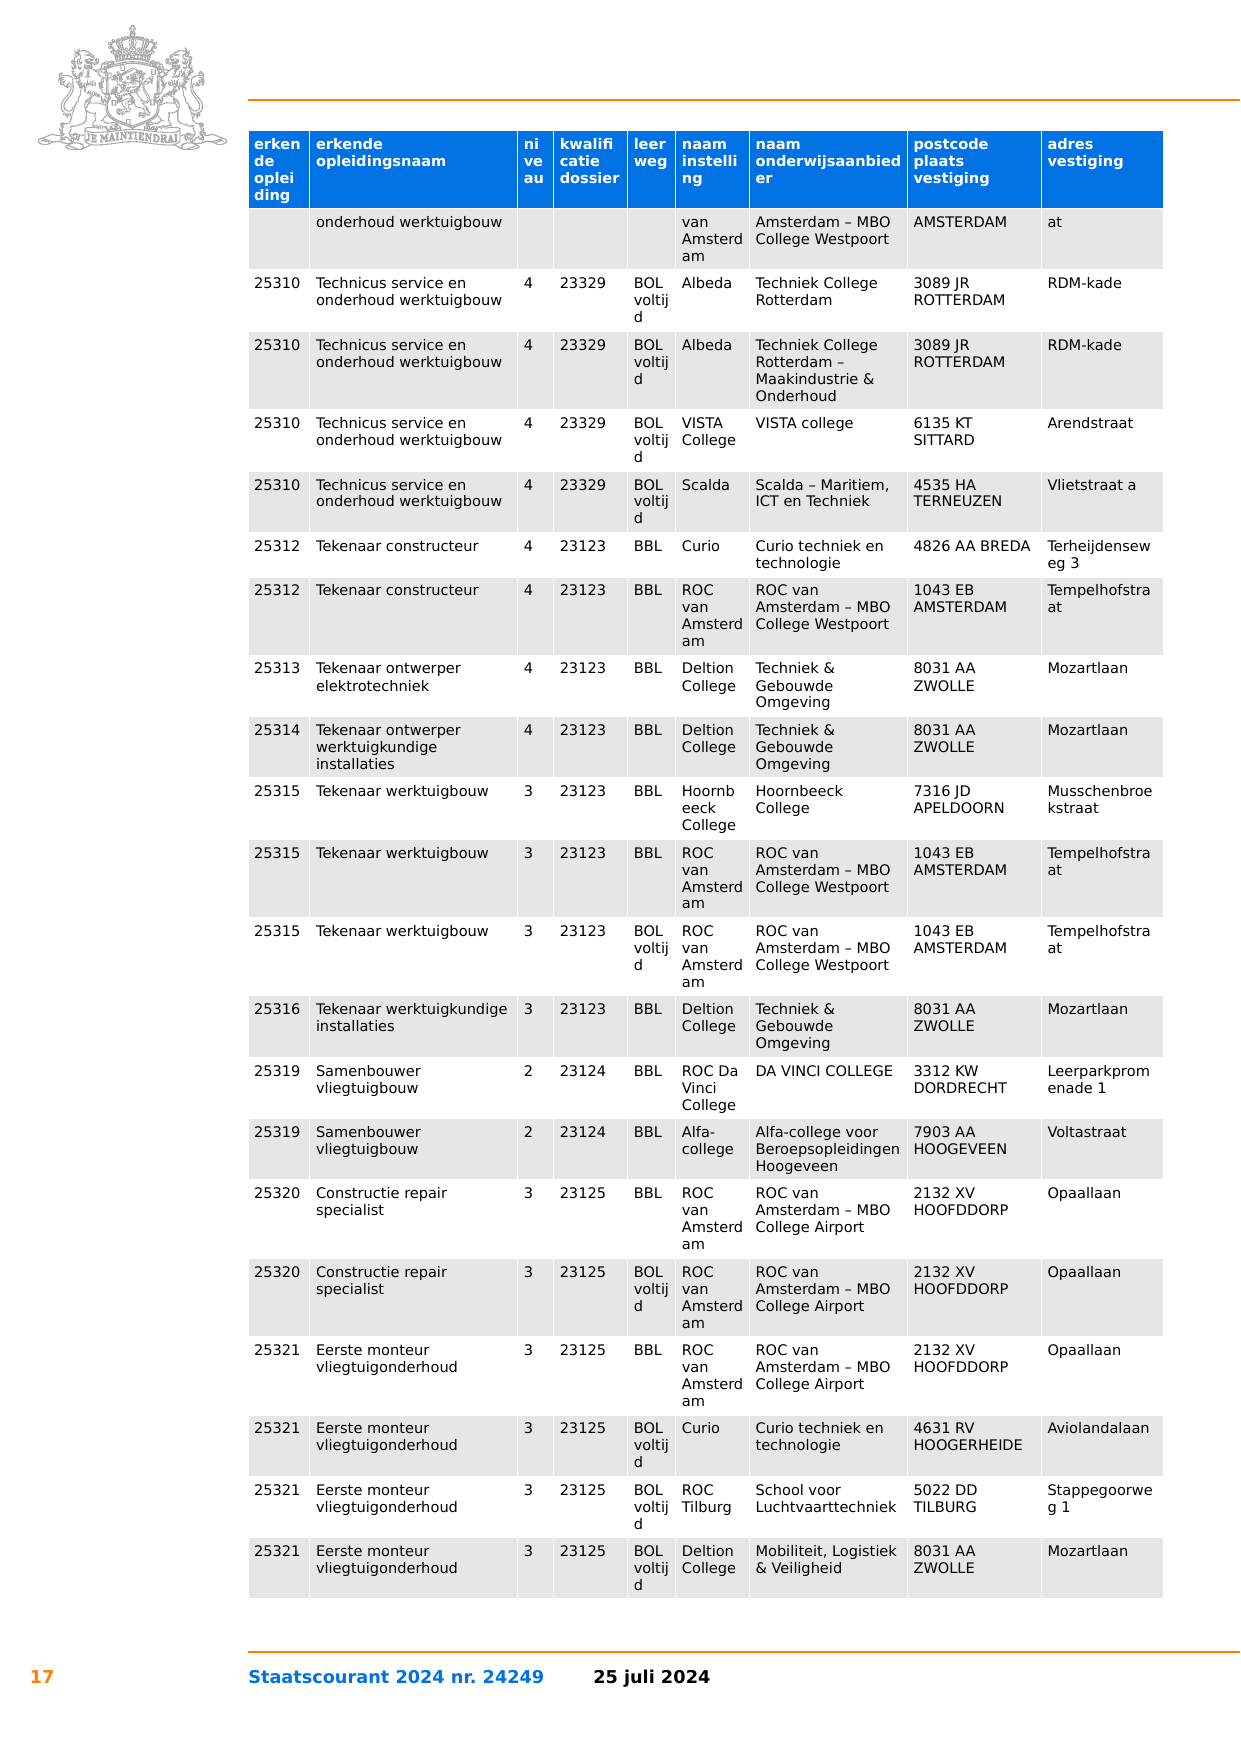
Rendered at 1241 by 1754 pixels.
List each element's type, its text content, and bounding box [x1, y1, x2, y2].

table_cell 23124 [554, 1119, 627, 1179]
table_cell BOL voltijd [628, 472, 675, 532]
table_cell 23329 [554, 271, 627, 331]
table_header naam instelling [676, 131, 749, 208]
table_cell Tekenaar ontwerper werktuigkundige installaties [310, 717, 517, 777]
table_cell 23123 [554, 840, 627, 917]
table_cell Tempelhofstraat [1042, 578, 1163, 655]
table_cell 2132 XV HOOFDDORP [908, 1337, 1041, 1414]
picture [38, 25, 227, 150]
table_cell Tekenaar werktuigbouw [310, 918, 517, 995]
table_cell DA VINCI COLLEGE [750, 1058, 907, 1118]
table_cell Curio techniek en technologie [750, 533, 907, 576]
table_cell 23125 [554, 1181, 627, 1258]
table_header postcode plaats vestiging [908, 131, 1041, 208]
table_cell van Amsterdam [676, 209, 749, 269]
table_cell 2132 XV HOOFDDORP [908, 1259, 1041, 1336]
table_cell Tempelhofstraat [1042, 840, 1163, 917]
table_cell 3 [518, 996, 553, 1057]
table_cell 25316 [249, 996, 309, 1057]
table_cell 3089 JR ROTTERDAM [908, 332, 1041, 409]
table_cell 23123 [554, 779, 627, 839]
table_cell 7316 JD APELDOORN [908, 779, 1041, 839]
table_cell 3089 JR ROTTERDAM [908, 271, 1041, 331]
table_cell Technicus service en onderhoud werktuigbouw [310, 332, 517, 409]
table_cell 25314 [249, 717, 309, 777]
table_cell Constructie repair specialist [310, 1259, 517, 1336]
table_cell Tekenaar constructeur [310, 578, 517, 655]
table_cell BOL voltijd [628, 1416, 675, 1476]
table_cell 4826 AA BREDA [908, 533, 1041, 576]
table_cell Eerste monteur vliegtuigonderhoud [310, 1538, 517, 1598]
table_cell 23124 [554, 1058, 627, 1118]
table_cell 8031 AA ZWOLLE [908, 996, 1041, 1057]
table_cell 23125 [554, 1416, 627, 1476]
table_cell 25319 [249, 1119, 309, 1179]
table_cell Scalda – Maritiem, ICT en Techniek [750, 472, 907, 532]
table_header erkende opleidingsnaam [310, 131, 517, 208]
table_cell VISTA College [676, 410, 749, 471]
table_cell ROC Da Vinci College [676, 1058, 749, 1118]
table_cell onderhoud werktuigbouw [310, 209, 517, 269]
table_cell ROC van Amsterdam – MBO College Airport [750, 1181, 907, 1258]
table_cell 25315 [249, 779, 309, 839]
table_header kwalificatie dossier [554, 131, 627, 208]
table_cell Curio [676, 1416, 749, 1476]
table_cell Tempelhofstraat [1042, 918, 1163, 995]
table_cell Albeda [676, 271, 749, 331]
table_cell BOL voltijd [628, 1538, 675, 1598]
table_cell Techniek & Gebouwde Omgeving [750, 996, 907, 1057]
table_cell 25319 [249, 1058, 309, 1118]
table_cell 4 [518, 472, 553, 532]
table_cell 3 [518, 1538, 553, 1598]
table_cell 25315 [249, 840, 309, 917]
table_cell 3 [518, 1259, 553, 1336]
table_cell ROC van Amsterdam [676, 1259, 749, 1336]
table_cell 4 [518, 533, 553, 576]
table_cell 25321 [249, 1538, 309, 1598]
table_cell 23125 [554, 1538, 627, 1598]
table_cell 4 [518, 332, 553, 409]
table_cell 4535 HA TERNEUZEN [908, 472, 1041, 532]
table_cell ROC van Amsterdam [676, 840, 749, 917]
table_cell Tekenaar werktuigbouw [310, 840, 517, 917]
table_cell Vlietstraat a [1042, 472, 1163, 532]
table_cell 2132 XV HOOFDDORP [908, 1181, 1041, 1258]
table_cell 23123 [554, 717, 627, 777]
table_cell ROC van Amsterdam [676, 1337, 749, 1414]
table_cell BBL [628, 996, 675, 1057]
table_cell Deltion College [676, 656, 749, 716]
table_cell AMSTERDAM [908, 209, 1041, 269]
table_header leerweg [628, 131, 675, 208]
table_cell ROC van Amsterdam – MBO College Westpoort [750, 840, 907, 917]
table_cell Techniek College Rotterdam [750, 271, 907, 331]
table_cell Scalda [676, 472, 749, 532]
table_cell 25312 [249, 533, 309, 576]
table_header niveau [518, 131, 553, 208]
table_cell Technicus service en onderhoud werktuigbouw [310, 472, 517, 532]
table_cell BBL [628, 533, 675, 576]
table_cell Deltion College [676, 717, 749, 777]
table_cell BOL voltijd [628, 332, 675, 409]
table_header adres vestiging [1042, 131, 1163, 208]
table_cell Technicus service en onderhoud werktuigbouw [310, 271, 517, 331]
table_cell 6135 KT SITTARD [908, 410, 1041, 471]
table_cell Terheijdenseweg 3 [1042, 533, 1163, 576]
table_cell 3 [518, 1181, 553, 1258]
table_cell 23329 [554, 332, 627, 409]
table_cell 4 [518, 271, 553, 331]
table_cell BOL voltijd [628, 410, 675, 471]
table_cell 25310 [249, 271, 309, 331]
table_cell ROC van Amsterdam – MBO College Airport [750, 1259, 907, 1336]
table_cell 25310 [249, 332, 309, 409]
table_cell Aviolandalaan [1042, 1416, 1163, 1476]
table_cell Deltion College [676, 1538, 749, 1598]
table_cell 4 [518, 717, 553, 777]
table_cell BBL [628, 1058, 675, 1118]
table_cell 23329 [554, 472, 627, 532]
table_cell 1043 EB AMSTERDAM [908, 918, 1041, 995]
table_cell 3 [518, 1416, 553, 1476]
table_cell 23123 [554, 533, 627, 576]
table_cell 3 [518, 779, 553, 839]
table_cell BBL [628, 578, 675, 655]
table_cell [518, 209, 553, 269]
table_cell School voor Luchtvaarttechniek [750, 1477, 907, 1537]
table_cell 25320 [249, 1181, 309, 1258]
table_cell 4631 RV HOOGERHEIDE [908, 1416, 1041, 1476]
table_cell 5022 DD TILBURG [908, 1477, 1041, 1537]
table_cell Techniek & Gebouwde Omgeving [750, 717, 907, 777]
table_cell Tekenaar constructeur [310, 533, 517, 576]
table_cell Constructie repair specialist [310, 1181, 517, 1258]
table_cell Albeda [676, 332, 749, 409]
table_cell Leerparkpromenade 1 [1042, 1058, 1163, 1118]
table_cell RDM-kade [1042, 332, 1163, 409]
table_cell 23123 [554, 996, 627, 1057]
table_cell 23123 [554, 578, 627, 655]
table_cell Opaallaan [1042, 1181, 1163, 1258]
table_cell Deltion College [676, 996, 749, 1057]
table_cell RDM-kade [1042, 271, 1163, 331]
table_cell BBL [628, 779, 675, 839]
table_cell 25321 [249, 1416, 309, 1476]
table_cell Stappegoorweg 1 [1042, 1477, 1163, 1537]
table_cell Alfa-college [676, 1119, 749, 1179]
table_cell Arendstraat [1042, 410, 1163, 471]
table_cell BBL [628, 656, 675, 716]
table_cell 3312 KW DORDRECHT [908, 1058, 1041, 1118]
table_cell 8031 AA ZWOLLE [908, 656, 1041, 716]
table_cell 25315 [249, 918, 309, 995]
table_cell 25310 [249, 410, 309, 471]
table_cell ROC van Amsterdam – MBO College Westpoort [750, 578, 907, 655]
table_cell Opaallaan [1042, 1337, 1163, 1414]
table_cell 25312 [249, 578, 309, 655]
table_cell ROC Tilburg [676, 1477, 749, 1537]
table_cell BOL voltijd [628, 1259, 675, 1336]
table_header naam onderwijsaanbieder [750, 131, 907, 208]
table_cell Mozartlaan [1042, 1538, 1163, 1598]
table_cell 23125 [554, 1477, 627, 1537]
table_cell Alfa-college voor Beroepsopleidingen Hoogeveen [750, 1119, 907, 1179]
table_cell Techniek College Rotterdam – Maakindustrie & Onderhoud [750, 332, 907, 409]
table_cell [628, 209, 675, 269]
table_cell 23123 [554, 656, 627, 716]
table_cell Opaallaan [1042, 1259, 1163, 1336]
table_cell BBL [628, 717, 675, 777]
table_cell Hoornbeeck College [676, 779, 749, 839]
table_cell BBL [628, 1337, 675, 1414]
table_cell Mobiliteit, Logistiek & Veiligheid [750, 1538, 907, 1598]
table_cell ROC van Amsterdam [676, 1181, 749, 1258]
table_cell Tekenaar ontwerper elektrotechniek [310, 656, 517, 716]
table_cell [249, 209, 309, 269]
table_cell 1043 EB AMSTERDAM [908, 578, 1041, 655]
table_cell BBL [628, 1181, 675, 1258]
table_cell 8031 AA ZWOLLE [908, 717, 1041, 777]
table_cell Tekenaar werktuigkundige installaties [310, 996, 517, 1057]
table_cell 4 [518, 656, 553, 716]
table_cell BBL [628, 1119, 675, 1179]
table_cell 23329 [554, 410, 627, 471]
table_cell 3 [518, 1477, 553, 1537]
table_cell at [1042, 209, 1163, 269]
table_cell ROC van Amsterdam – MBO College Airport [750, 1337, 907, 1414]
table_cell [554, 209, 627, 269]
table_cell 2 [518, 1058, 553, 1118]
table_cell 25310 [249, 472, 309, 532]
table_cell 25321 [249, 1337, 309, 1414]
table_cell BOL voltijd [628, 1477, 675, 1537]
table_header erkende opleiding [249, 131, 309, 208]
table_cell Eerste monteur vliegtuigonderhoud [310, 1477, 517, 1537]
table_cell ROC van Amsterdam [676, 918, 749, 995]
table_cell 3 [518, 840, 553, 917]
table_cell Samenbouwer vliegtuigbouw [310, 1058, 517, 1118]
table_cell ROC van Amsterdam – MBO College Westpoort [750, 918, 907, 995]
table_cell Mozartlaan [1042, 996, 1163, 1057]
table_cell 2 [518, 1119, 553, 1179]
table_cell VISTA college [750, 410, 907, 471]
table_cell 4 [518, 410, 553, 471]
table_cell 25321 [249, 1477, 309, 1537]
table_cell Mozartlaan [1042, 717, 1163, 777]
table_cell 23125 [554, 1259, 627, 1336]
table_cell Curio techniek en technologie [750, 1416, 907, 1476]
table_cell Hoornbeeck College [750, 779, 907, 839]
table_cell 25320 [249, 1259, 309, 1336]
table_cell Eerste monteur vliegtuigonderhoud [310, 1337, 517, 1414]
table_cell BBL [628, 840, 675, 917]
table_cell Amsterdam – MBO College Westpoort [750, 209, 907, 269]
table_cell 7903 AA HOOGEVEEN [908, 1119, 1041, 1179]
table_cell 3 [518, 918, 553, 995]
table_cell Musschenbroekstraat [1042, 779, 1163, 839]
table_cell BOL voltijd [628, 271, 675, 331]
table_cell Eerste monteur vliegtuigonderhoud [310, 1416, 517, 1476]
table_cell BOL voltijd [628, 918, 675, 995]
table_cell 4 [518, 578, 553, 655]
table_cell Samenbouwer vliegtuigbouw [310, 1119, 517, 1179]
table_cell 8031 AA ZWOLLE [908, 1538, 1041, 1598]
table_cell 23123 [554, 918, 627, 995]
table_cell Tekenaar werktuigbouw [310, 779, 517, 839]
table_cell Technicus service en onderhoud werktuigbouw [310, 410, 517, 471]
table_cell Voltastraat [1042, 1119, 1163, 1179]
table_cell Techniek & Gebouwde Omgeving [750, 656, 907, 716]
table_cell 3 [518, 1337, 553, 1414]
table_cell 1043 EB AMSTERDAM [908, 840, 1041, 917]
table_cell Curio [676, 533, 749, 576]
table_cell 23125 [554, 1337, 627, 1414]
table_cell 25313 [249, 656, 309, 716]
table_cell Mozartlaan [1042, 656, 1163, 716]
table_cell ROC van Amsterdam [676, 578, 749, 655]
